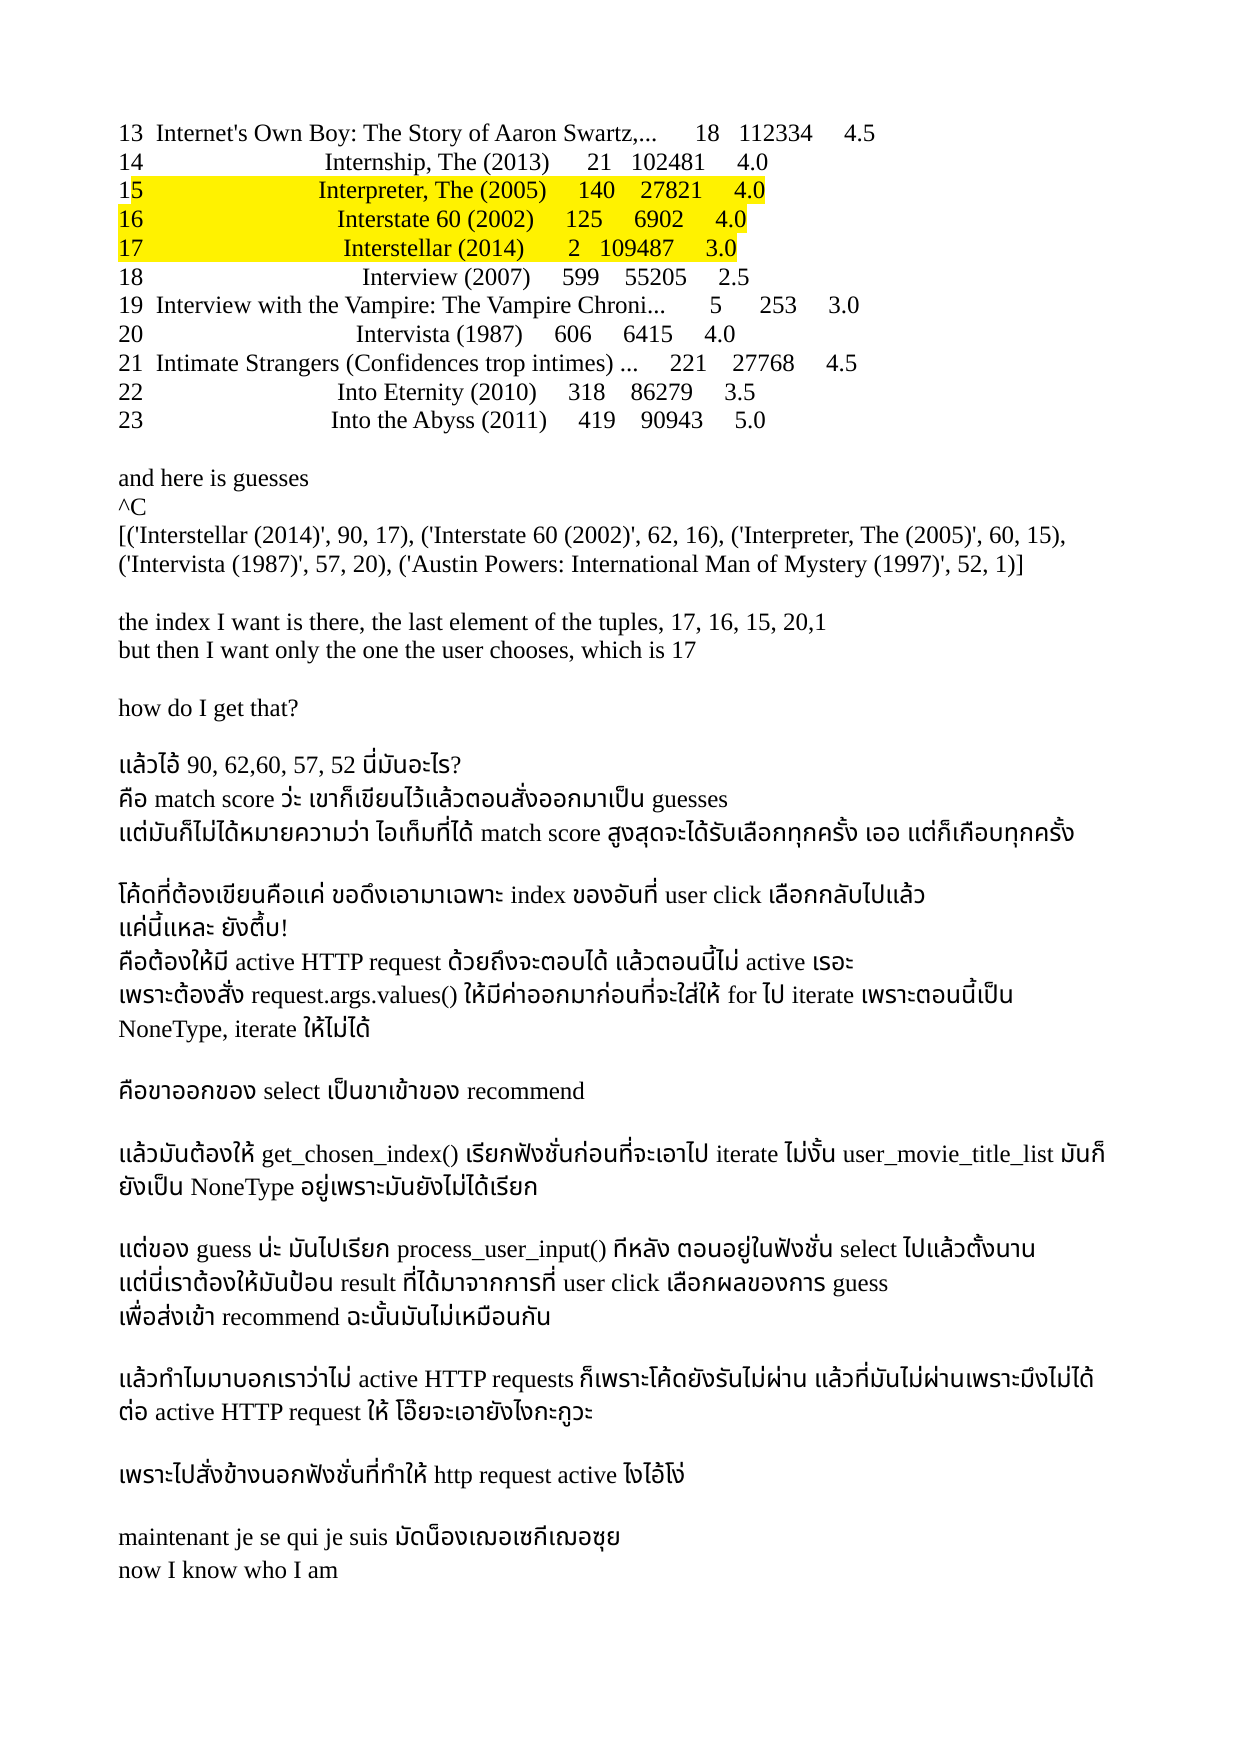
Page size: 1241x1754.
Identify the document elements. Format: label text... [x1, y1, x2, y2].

text 22 Into Eternity (2010) 318 86279 3.5 [118, 377, 1122, 406]
text เพราะไปสั่งข้างนอกฟังชั่นที่ทำให้ http request active ไงไอ้โง่ [118, 1460, 1122, 1493]
text maintenant je se qui je suis มัดน็องเฌอเซกีเฌอซุย [118, 1522, 1122, 1556]
text 18 Interview (2007) 599 55205 2.5 [118, 262, 1122, 291]
text 16 Interstate 60 (2002) 125 6902 4.0 [118, 204, 1122, 233]
text the index I want is there, the last element of the tuples, 17, 16, 15, 20,1 [118, 607, 1122, 636]
text คือ match score ว่ะ เขาก็เขียนไว้แล้วตอนสั่งออกมาเป็น guesses [118, 784, 1122, 818]
text [('Interstellar (2014)', 90, 17), ('Interstate 60 (2002)', 62, 16), ('Interpreter, The (2005)', 60, 15), ('Intervista (1987)', 57, 20), ('Austin Powers: International Man of Mystery (1997)', 52, 1)] [118, 521, 1122, 578]
text now I know who I am [118, 1556, 1122, 1584]
text คือต้องให้มี active HTTP request ด้วยถึงจะตอบได้ แล้วตอนนี้ไม่ active เรอะ [118, 947, 1122, 981]
text แต่ของ guess น่ะ มันไปเรียก process_user_input() ทีหลัง ตอนอยู่ในฟังชั่น select ไปแล้วตั้งนาน [118, 1234, 1122, 1268]
text แต่นี่เราต้องให้มันป้อน result ที่ได้มาจากการที่ user click เลือกผลของการ guess [118, 1268, 1122, 1302]
text เพราะต้องสั่ง request.args.values() ให้มีค่าออกมาก่อนที่จะใส่ให้ for ไป iterate เพราะตอนนี้เป็น NoneType, iterate ให้ไม่ได้ [118, 981, 1122, 1048]
text แล้วไอ้ 90, 62,60, 57, 52 นี่มันอะไร? [118, 751, 1122, 784]
text 14 Internship, The (2013) 21 102481 4.0 [118, 147, 1122, 176]
text โค้ดที่ต้องเขียนคือแค่ ขอดึงเอามาเฉพาะ index ของอันที่ user click เลือกกลับไปแล้ว [118, 880, 1122, 913]
text 21 Intimate Strangers (Confidences trop intimes) ... 221 27768 4.5 [118, 348, 1122, 377]
text 13 Internet's Own Boy: The Story of Aaron Swartz,... 18 112334 4.5 [118, 118, 1122, 147]
text 23 Into the Abyss (2011) 419 90943 5.0 [118, 406, 1122, 434]
text แต่มันก็ไม่ได้หมายความว่า ไอเท็มที่ได้ match score สูงสุดจะได้รับเลือกทุกครั้ง เออ แต่ก็เกือบทุกครั้ง [118, 818, 1122, 851]
text เพื่อส่งเข้า recommend ฉะนั้นมันไม่เหมือนกัน [118, 1302, 1122, 1335]
text 17 Interstellar (2014) 2 109487 3.0 [118, 233, 1122, 262]
text แล้วมันต้องให้ get_chosen_index() เรียกฟังชั่นก่อนที่จะเอาไป iterate ไม่งั้น user_movie_title_list มันก็ยังเป็น NoneType อยู่เพราะมันยังไม่ได้เรียก [118, 1139, 1122, 1206]
text how do I get that? [118, 693, 1122, 722]
text but then I want only the one the user chooses, which is 17 [118, 636, 1122, 664]
text แล้วทำไมมาบอกเราว่าไม่ active HTTP requestsก็เพราะโค้ดยังรันไม่ผ่าน แล้วที่มันไม่ผ่านเพราะมึงไม่ได้ต่อ active HTTP request ให้ โอ๊ยจะเอายังไงกะกูวะ [118, 1364, 1122, 1431]
text แค่นี้แหละ ยังตึ้บ! [118, 913, 1122, 947]
text 15 Interpreter, The (2005) 140 27821 4.0 [118, 176, 1122, 204]
text 19 Interview with the Vampire: The Vampire Chroni... 5 253 3.0 [118, 291, 1122, 319]
text and here is guesses [118, 463, 1122, 492]
text ^C [118, 492, 1122, 521]
text 20 Intervista (1987) 606 6415 4.0 [118, 319, 1122, 348]
text คือขาออกของ select เป็นขาเข้าของ recommend [118, 1076, 1122, 1110]
